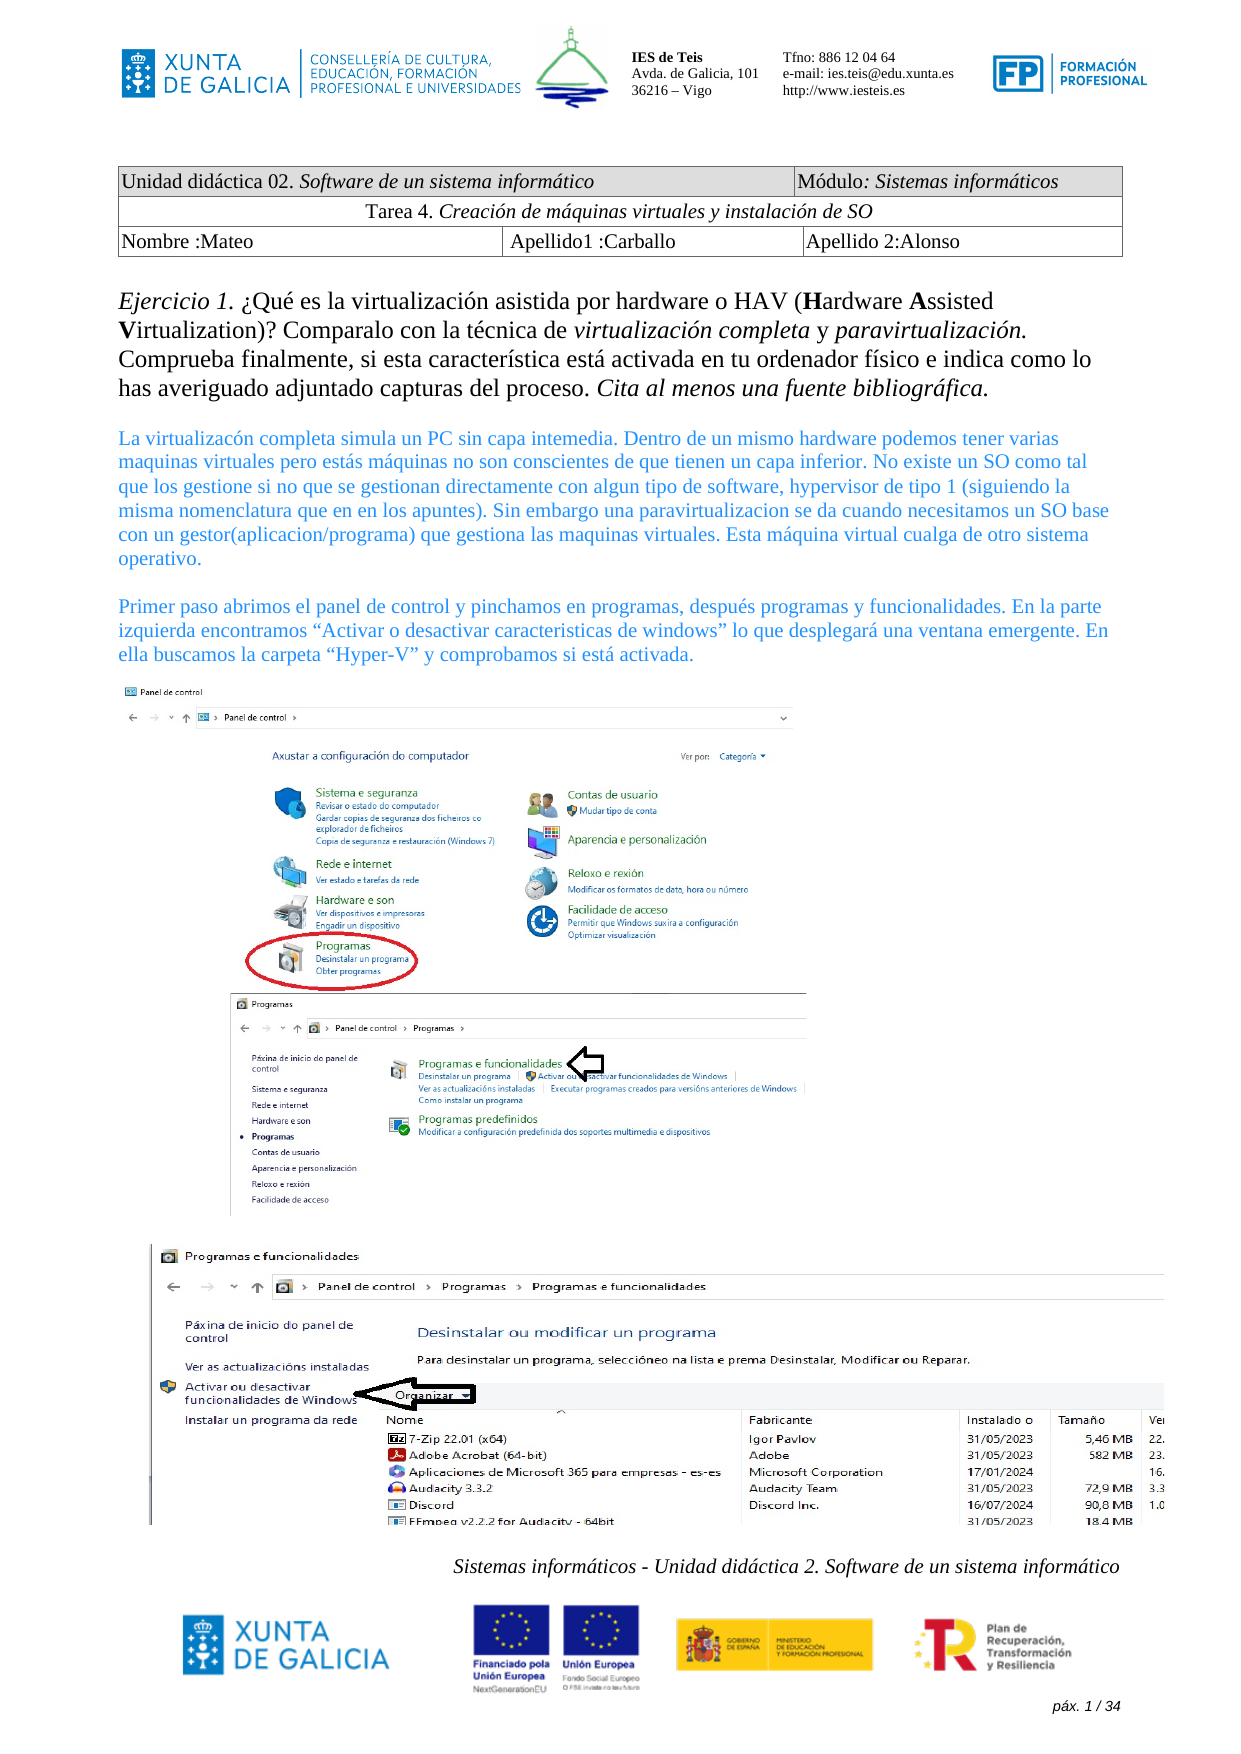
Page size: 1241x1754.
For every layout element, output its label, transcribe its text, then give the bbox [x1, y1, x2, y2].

text Ejercicio 1. ¿Qué es la virtualización asistida por hardware o HAV (Hardware Assisted Virtualization)? Comparalo con la técnica de virtualización completa y paravirtualización. [118, 286, 1122, 344]
picture [121, 49, 521, 98]
picture [119, 682, 807, 1216]
picture [182, 1593, 1085, 1700]
table_cell Apellido1 :Carballo [503, 227, 803, 256]
table_cell Apellido 2:Alonso [804, 227, 1122, 256]
picture [534, 25, 611, 110]
text Primer paso abrimos el panel de control y pinchamos en programas, después programas y funcionalidades. En la parte izquierda encontramos “Activar o desactivar caracteristicas de windows” lo que desplegará una ventana emergente. En ella buscamos la carpeta “Hyper-V” y comprobamos si está activada. [118, 594, 1122, 666]
picture [148, 1244, 1165, 1525]
table_cell Tarea 4. Creación de máquinas virtuales y instalación de SO [119, 197, 1122, 226]
table_header Unidad didáctica 02. Software de un sistema informático [119, 167, 794, 196]
text Comprueba finalmente, si esta característica está activada en tu ordenador físico e indica como lo has averiguado adjuntado capturas del proceso. Cita al menos una fuente bibliográfica. [118, 344, 1122, 401]
table_cell Nombre :Mateo [119, 227, 502, 256]
picture [989, 50, 1153, 97]
table_header Módulo: Sistemas informáticos [795, 167, 1122, 196]
text La virtualizacón completa simula un PC sin capa intemedia. Dentro de un mismo hardware podemos tener varias maquinas virtuales pero estás máquinas no son conscientes de que tienen un capa inferior. No existe un SO como tal que los gestione si no que se gestionan directamente con algun tipo de software, hypervisor de tipo 1 (siguiendo la misma nomenclatura que en en los apuntes). Sin embargo una paravirtualizacion se da cuando necesitamos un SO base con un gestor(aplicacion/programa) que gestiona las maquinas virtuales. Esta máquina virtual cualga de otro sistema operativo. [118, 425, 1122, 570]
